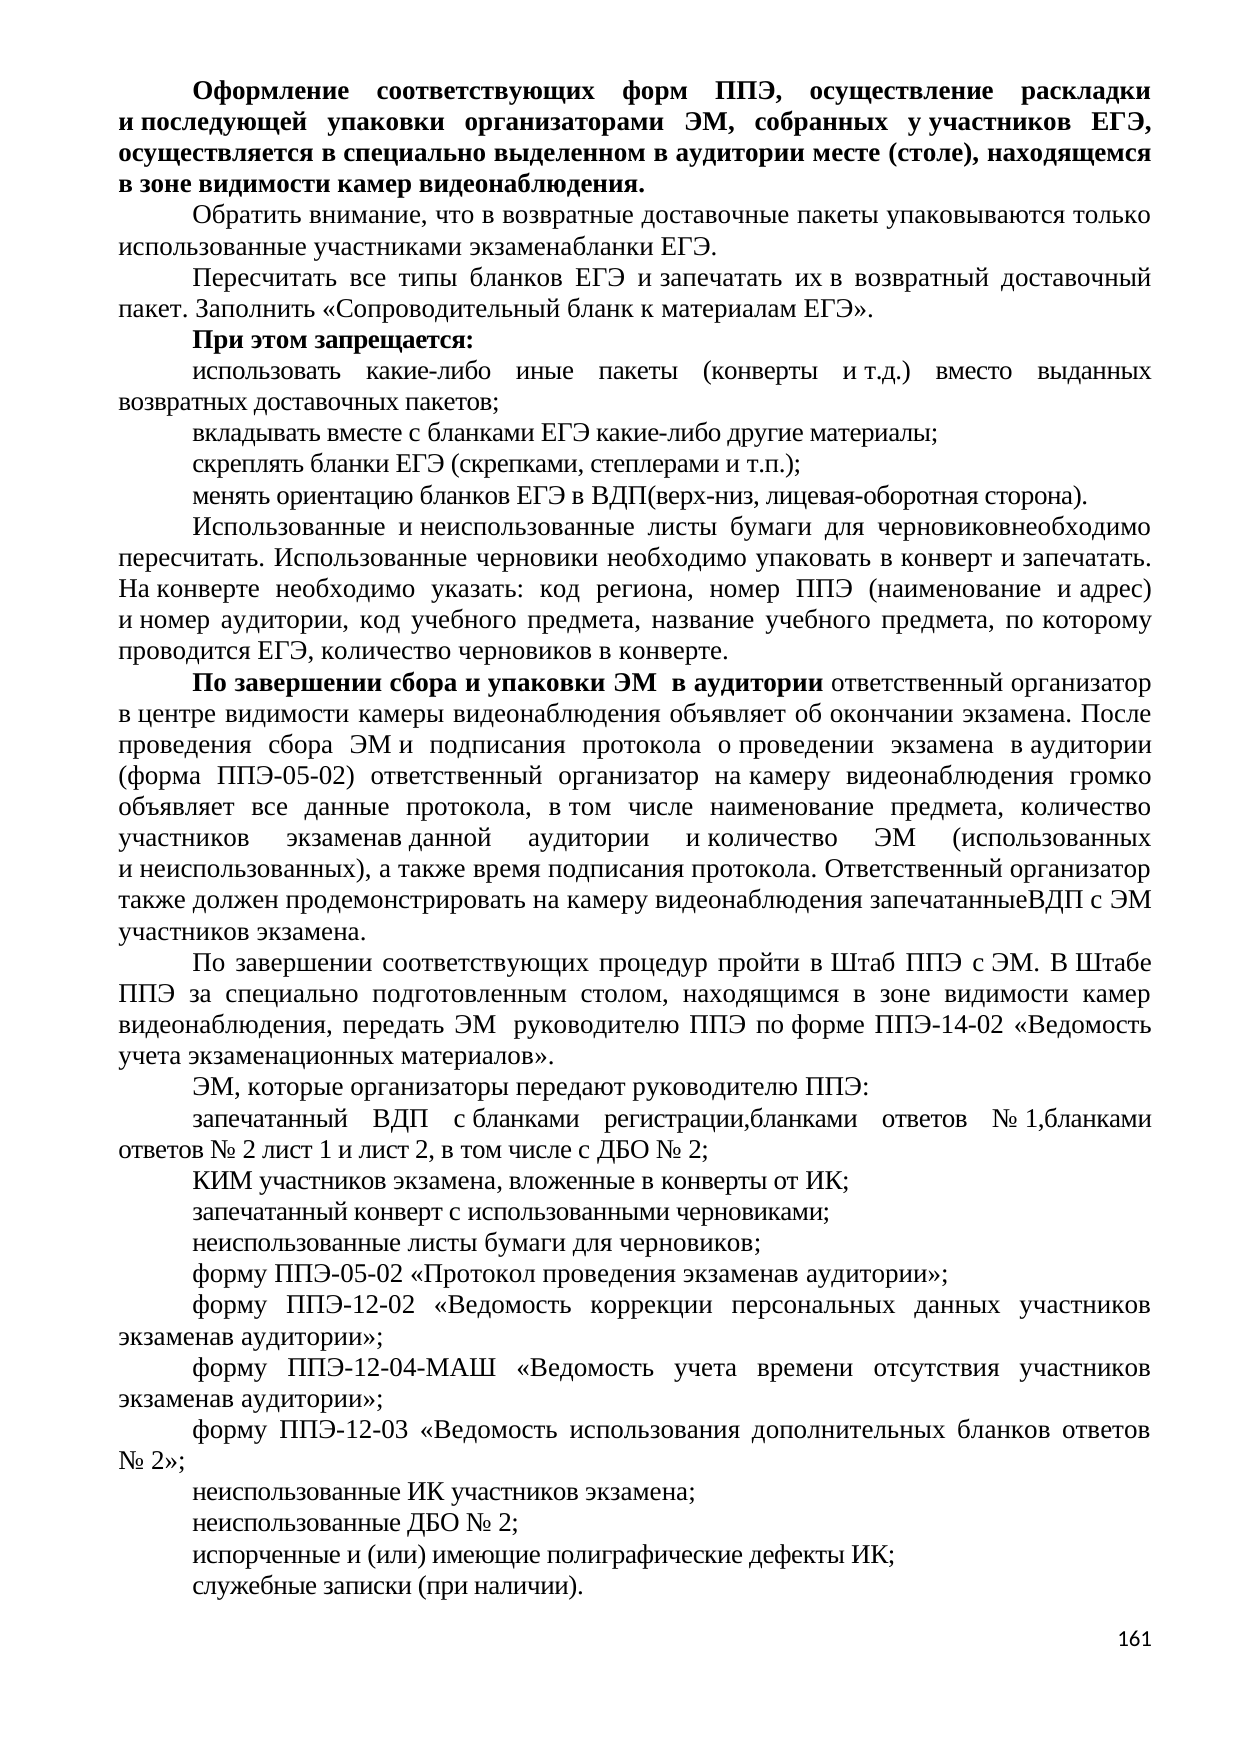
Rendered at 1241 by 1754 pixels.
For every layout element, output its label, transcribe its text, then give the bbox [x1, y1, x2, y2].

text менять ориентацию бланков ЕГЭ в ВДП(верх-низ, лицевая-оборотная сторона). [118, 479, 1152, 510]
text КИМ участников экзамена, вложенные в конверты от ИК; [118, 1164, 1152, 1195]
text Оформление соответствующих форм ППЭ, осуществление раскладки и последующей упаковки организаторами ЭМ, собранных у участников ЕГЭ, осуществляется в специально выделенном в аудитории месте (столе), находящемся в зоне видимости камер видеонаблюдения. [118, 74, 1152, 198]
text скреплять бланки ЕГЭ (скрепками, степлерами и т.п.); [118, 448, 1152, 479]
text неиспользованные ИК участников экзамена; [118, 1475, 1152, 1507]
text По завершении соответствующих процедур пройти в Штаб ППЭ с ЭМ. В Штабе ППЭ за специально подготовленным столом, находящимся в зоне видимости камер видеонаблюдения, передать ЭМ руководителю ППЭ по форме ППЭ-14-02 «Ведомость учета экзаменационных материалов». [118, 946, 1152, 1071]
text Использованные и неиспользованные листы бумаги для черновиковнеобходимо пересчитать. Использованные черновики необходимо упаковать в конверт и запечатать. На конверте необходимо указать: код региона, номер ППЭ (наименование и адрес) и номер аудитории, код учебного предмета, название учебного предмета, по которому проводится ЕГЭ, количество черновиков в конверте. [118, 510, 1152, 666]
text неиспользованные ДБО № 2; [118, 1507, 1152, 1538]
text форму ППЭ-12-02 «Ведомость коррекции персональных данных участников экзаменав аудитории»; [118, 1288, 1152, 1351]
text неиспользованные листы бумаги для черновиков; [118, 1226, 1152, 1257]
text форму ППЭ-05-02 «Протокол проведения экзаменав аудитории»; [118, 1257, 1152, 1288]
text форму ППЭ-12-03 «Ведомость использования дополнительных бланков ответов № 2»; [118, 1413, 1152, 1475]
text Пересчитать все типы бланков ЕГЭ и запечатать их в возвратный доставочный пакет. Заполнить «Сопроводительный бланк к материалам ЕГЭ». [118, 261, 1152, 323]
text Обратить внимание, что в возвратные доставочные пакеты упаковываются только использованные участниками экзаменабланки ЕГЭ. [118, 198, 1152, 261]
text запечатанный конверт с использованными черновиками; [118, 1195, 1152, 1226]
text использовать какие-либо иные пакеты (конверты и т.д.) вместо выданных возвратных доставочных пакетов; [118, 354, 1152, 416]
text запечатанный ВДП с бланками регистрации,бланками ответов № 1,бланками ответов № 2 лист 1 и лист 2, в том числе с ДБО № 2; [118, 1102, 1152, 1164]
text При этом запрещается: [118, 323, 1152, 354]
text форму ППЭ-12-04-МАШ «Ведомость учета времени отсутствия участников экзаменав аудитории»; [118, 1351, 1152, 1413]
text вкладывать вместе с бланками ЕГЭ какие-либо другие материалы; [118, 416, 1152, 448]
text По завершении сбора и упаковки ЭМ в аудитории ответственный организатор в центре видимости камеры видеонаблюдения объявляет об окончании экзамена. После проведения сбора ЭМ и подписания протокола о проведении экзамена в аудитории (форма ППЭ-05-02) ответственный организатор на камеру видеонаблюдения громко объявляет все данные протокола, в том числе наименование предмета, количество участников экзаменав данной аудитории и количество ЭМ (использованных и неиспользованных), а также время подписания протокола. Ответственный организатор также должен продемонстрировать на камеру видеонаблюдения запечатанныеВДП с ЭМ участников экзамена. [118, 666, 1152, 946]
text служебные записки (при наличии). [118, 1569, 1152, 1600]
text испорченные и (или) имеющие полиграфические дефекты ИК; [118, 1538, 1152, 1569]
text ЭМ, которые организаторы передают руководителю ППЭ: [118, 1071, 1152, 1102]
